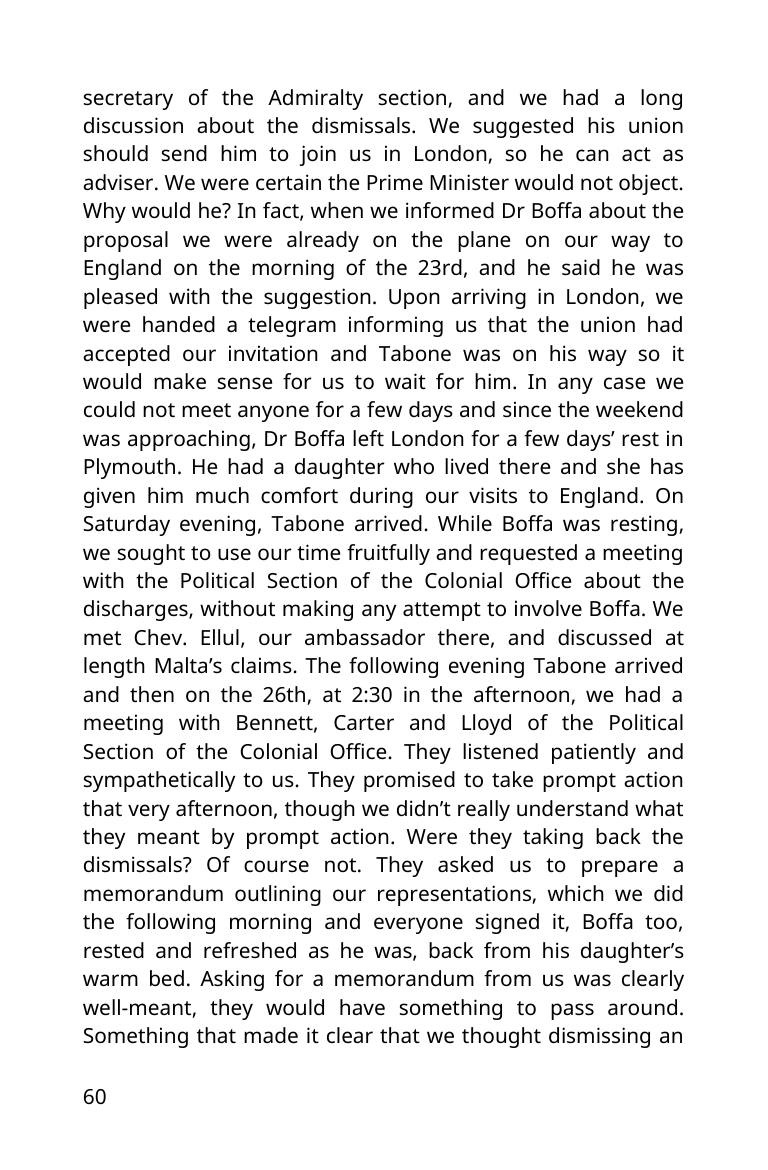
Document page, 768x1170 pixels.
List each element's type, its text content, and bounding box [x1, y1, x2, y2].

text secretary of the Admiralty section, and we had a long discussion about the dismissals. We suggested his union should send him to join us in London, so he can act as adviser. We were certain the Prime Minister would not object. Why would he? In fact, when we informed Dr Boffa about the proposal we were already on the plane on our way to England on the morning of the 23rd, and he said he was pleased with the suggestion. Upon arriving in London, we were handed a telegram informing us that the union had accepted our invitation and Tabone was on his way so it would make sense for us to wait for him. In any case we could not meet anyone for a few days and since the weekend was approaching, Dr Boffa left London for a few days’ rest in Plymouth. He had a daughter who lived there and she has given him much comfort during our visits to England. On Saturday evening, Tabone arrived. While Boffa was resting, we sought to use our time fruitfully and requested a meeting with the Political Section of the Colonial Office about the discharges, without making any attempt to involve Boffa. We met Chev. Ellul, our ambassador there, and discussed at length Malta’s claims. The following evening Tabone arrived and then on the 26th, at 2:30 in the afternoon, we had a meeting with Bennett, Carter and Lloyd of the Political Section of the Colonial Office. They listened patiently and sympathetically to us. They promised to take prompt action that very afternoon, though we didn’t really understand what they meant by prompt action. Were they taking back the dismissals? Of course not. They asked us to prepare a memorandum outlining our representations, which we did the following morning and everyone signed it, Boffa too, rested and refreshed as he was, back from his daughter’s warm bed. Asking for a memorandum from us was clearly well-meant, they would have something to pass around. Something that made it clear that we thought dismissing an [83, 83, 685, 1049]
